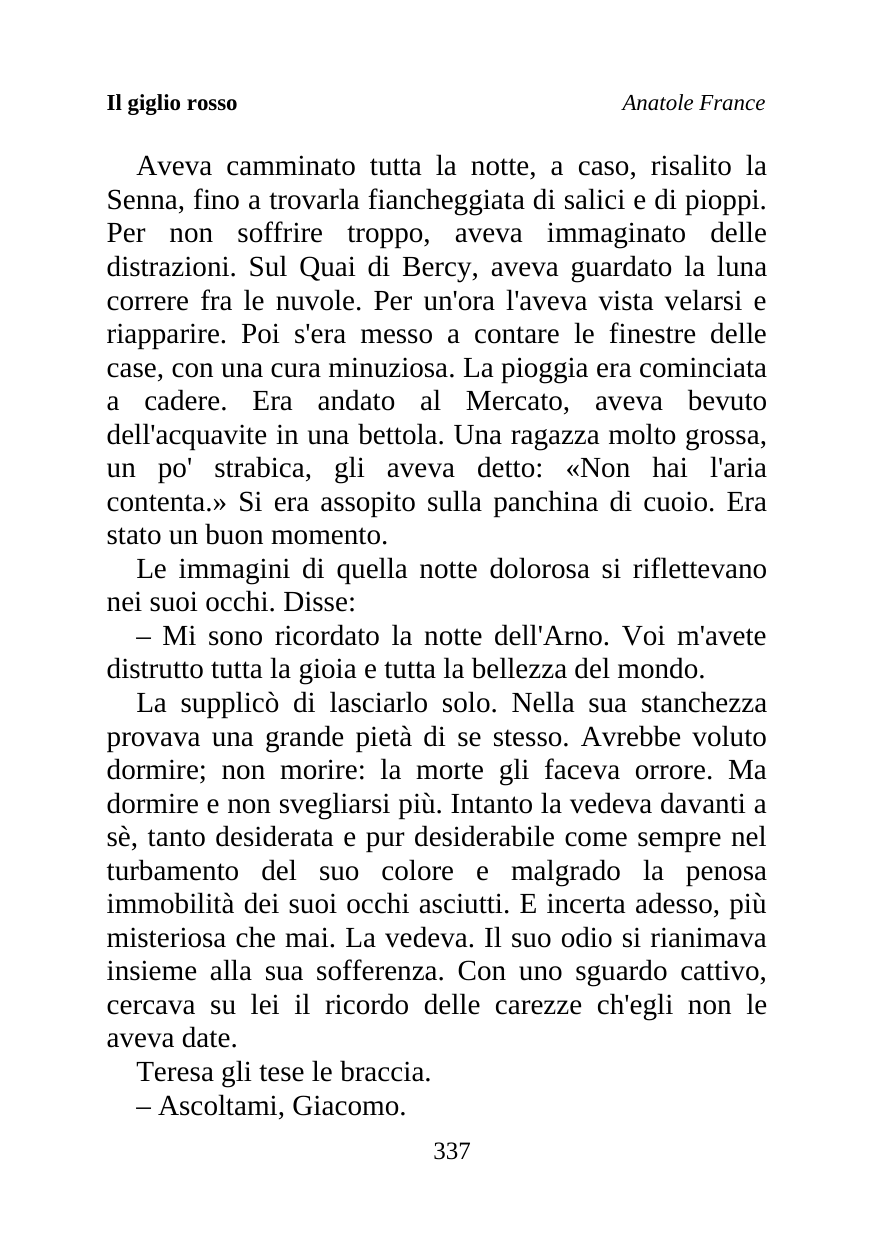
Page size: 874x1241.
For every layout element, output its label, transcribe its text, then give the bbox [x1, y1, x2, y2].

text – Ascoltami, Giacomo. [106, 1088, 768, 1121]
text La supplicò di lasciarlo solo. Nella sua stanchezza provava una grande pietà di se stesso. Avrebbe voluto dormire; non morire: la morte gli faceva orrore. Ma dormire e non svegliarsi più. Intanto la vedeva davanti a sè, tanto desiderata e pur desiderabile come sempre nel turbamento del suo colore e malgrado la penosa immobilità dei suoi occhi asciutti. E incerta adesso, più misteriosa che mai. La vedeva. Il suo odio si rianimava insieme alla sua sofferenza. Con uno sguardo cattivo, cercava su lei il ricordo delle carezze ch'egli non le aveva date. [106, 685, 768, 1054]
text Aveva camminato tutta la notte, a caso, risalito la Senna, fino a trovarla fiancheggiata di salici e di pioppi. Per non soffrire troppo, aveva immaginato delle distrazioni. Sul Quai di Bercy, aveva guardato la luna correre fra le nuvole. Per un'ora l'aveva vista velarsi e riapparire. Poi s'era messo a contare le finestre delle case, con una cura minuziosa. La pioggia era cominciata a cadere. Era andato al Mercato, aveva bevuto dell'acquavite in una bettola. Una ragazza molto grossa, un po' strabica, gli aveva detto: «Non hai l'aria contenta.» Si era assopito sulla panchina di cuoio. Era stato un buon momento. [106, 148, 768, 551]
text Teresa gli tese le braccia. [106, 1054, 768, 1088]
text Le immagini di quella notte dolorosa si riflettevano nei suoi occhi. Disse: [106, 551, 768, 618]
text – Mi sono ricordato la notte dell'Arno. Voi m'avete distrutto tutta la gioia e tutta la bellezza del mondo. [106, 618, 768, 685]
